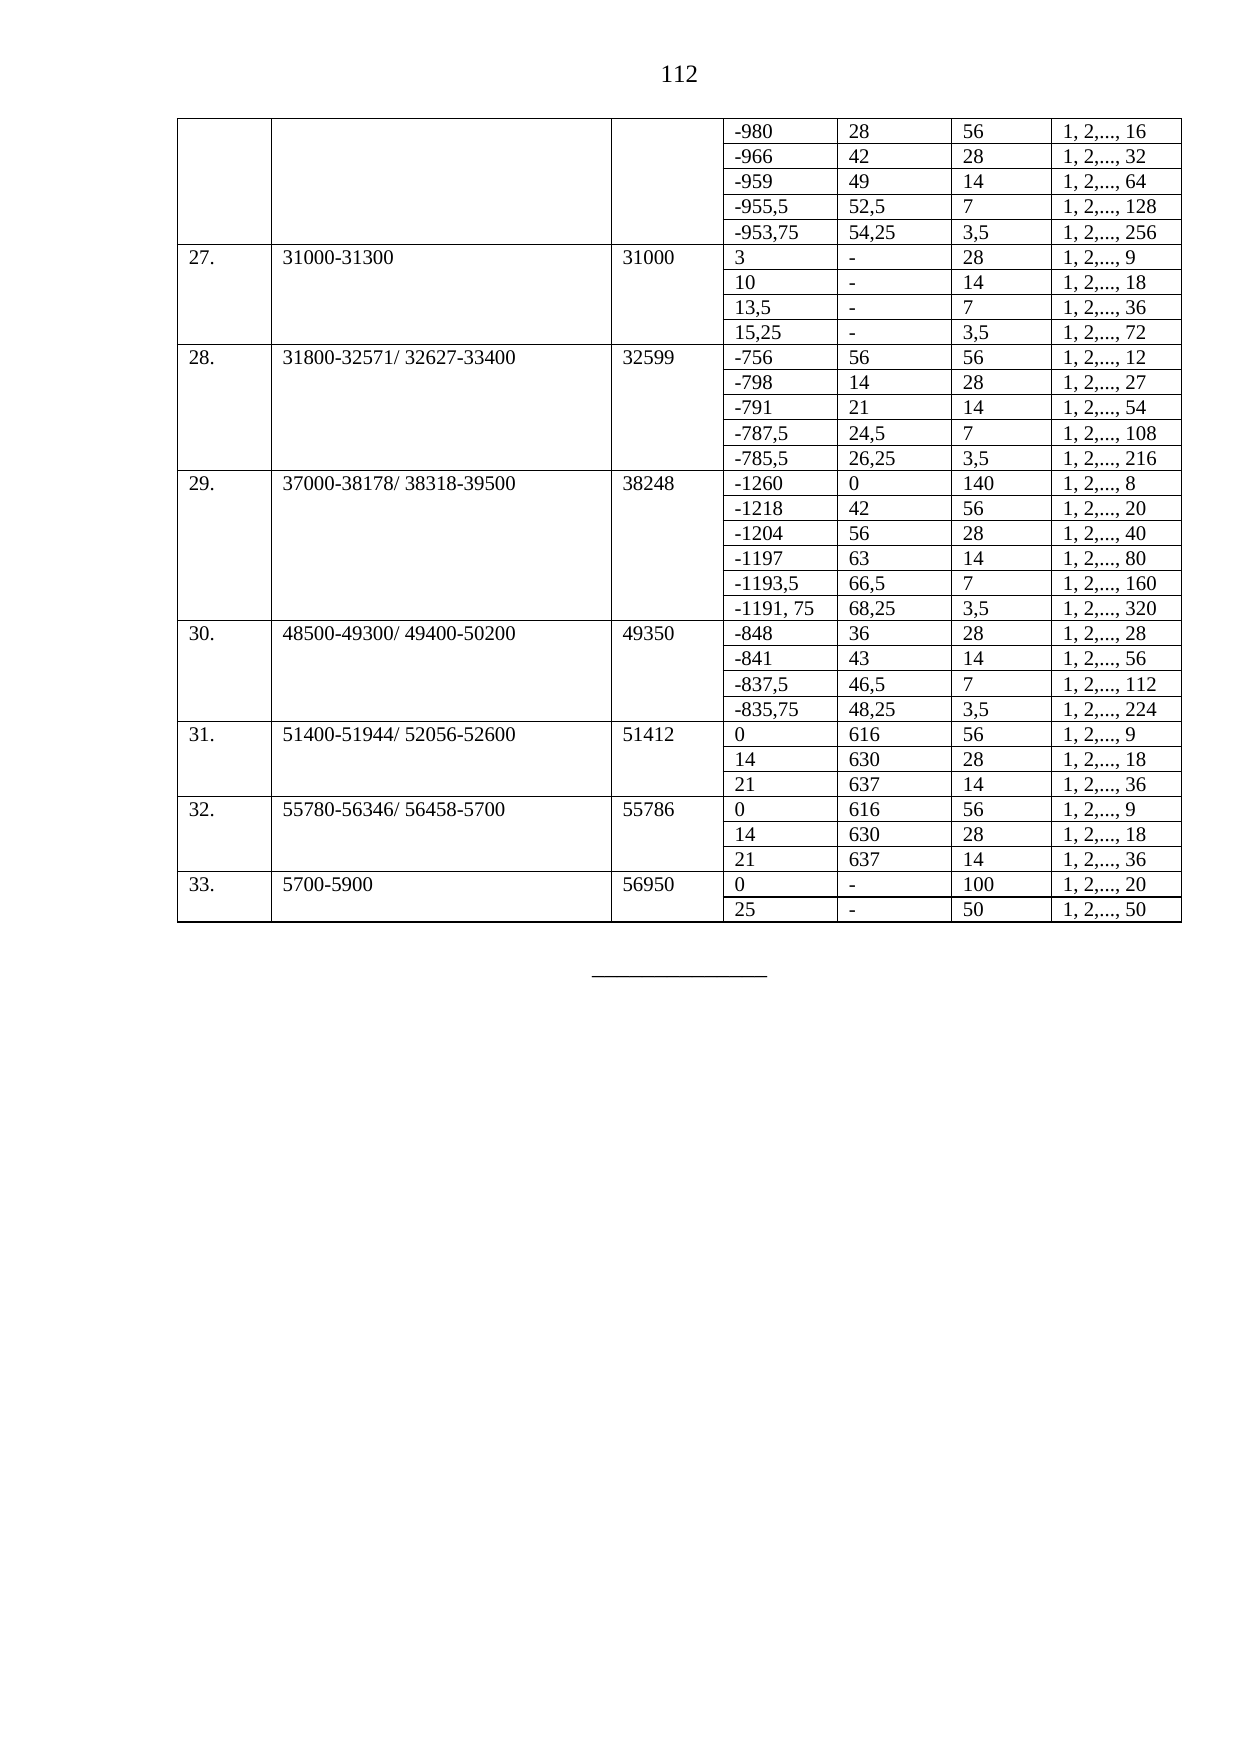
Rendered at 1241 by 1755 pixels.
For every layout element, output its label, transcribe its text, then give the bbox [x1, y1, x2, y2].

table_cell 14 [952, 395, 1051, 419]
table_cell -1193,5 [724, 571, 837, 595]
table_cell 100 [952, 872, 1051, 896]
table_cell 0 [724, 872, 837, 896]
table_cell 32599 [612, 345, 723, 469]
table_cell 13,5 [724, 295, 837, 319]
table_cell 1, 2,..., 80 [1052, 546, 1181, 570]
table_cell - [838, 320, 951, 344]
table_cell 28 [952, 747, 1051, 771]
table_cell 1, 2,..., 18 [1052, 822, 1181, 846]
table_cell 31. [178, 722, 271, 796]
table_cell 616 [838, 722, 951, 746]
table_cell 14 [952, 546, 1051, 570]
table_cell 1, 2,..., 40 [1052, 521, 1181, 545]
table_cell 1, 2,..., 36 [1052, 847, 1181, 871]
table_cell 14 [724, 822, 837, 846]
table_cell 14 [952, 270, 1051, 294]
table_cell 26,25 [838, 446, 951, 469]
table_cell 28 [952, 822, 1051, 846]
table_cell -953,75 [724, 220, 837, 244]
table_cell 7 [952, 571, 1051, 595]
table_cell 37000-38178/ 38318-39500 [272, 471, 611, 620]
table_cell -966 [724, 144, 837, 168]
table_cell 1, 2,..., 56 [1052, 646, 1181, 670]
table_cell 1, 2,..., 20 [1052, 496, 1181, 520]
table_cell 48,25 [838, 697, 951, 721]
table_cell [272, 119, 611, 244]
table_cell 3,5 [952, 220, 1051, 244]
table_cell 28. [178, 345, 271, 469]
table_cell 28 [952, 621, 1051, 645]
table_cell 14 [952, 847, 1051, 871]
table_cell 68,25 [838, 596, 951, 620]
table_cell 1, 2,..., 64 [1052, 169, 1181, 193]
table_cell 28 [838, 119, 951, 143]
table_cell 49350 [612, 621, 723, 721]
table_cell 56 [838, 345, 951, 369]
table_cell 54,25 [838, 220, 951, 244]
table_cell 56 [952, 722, 1051, 746]
table_cell 36 [838, 621, 951, 645]
table_cell -1191, 75 [724, 596, 837, 620]
table_cell -980 [724, 119, 837, 143]
table_cell 5700-5900 [272, 872, 611, 921]
table_cell 0 [838, 471, 951, 495]
table_cell 7 [952, 195, 1051, 218]
table_cell 1, 2,..., 9 [1052, 245, 1181, 269]
table_cell -791 [724, 395, 837, 419]
table_cell 43 [838, 646, 951, 670]
table_cell 1, 2,..., 18 [1052, 747, 1181, 771]
table_cell 3,5 [952, 446, 1051, 469]
table_cell -1260 [724, 471, 837, 495]
table_cell 3,5 [952, 596, 1051, 620]
table_cell 1, 2,..., 27 [1052, 370, 1181, 394]
table_cell 1, 2,..., 36 [1052, 295, 1181, 319]
table_cell 1, 2,..., 112 [1052, 671, 1181, 696]
table_cell 14 [952, 772, 1051, 796]
table_cell 1, 2,..., 224 [1052, 697, 1181, 721]
table_cell 1, 2,..., 9 [1052, 797, 1181, 821]
table_cell 63 [838, 546, 951, 570]
table_cell 7 [952, 420, 1051, 444]
table_cell 1, 2,..., 20 [1052, 872, 1181, 896]
table_cell -841 [724, 646, 837, 670]
table_cell 29. [178, 471, 271, 620]
table_cell 21 [838, 395, 951, 419]
table_cell 38248 [612, 471, 723, 620]
table_cell 42 [838, 496, 951, 520]
table_cell 140 [952, 471, 1051, 495]
table_cell 50 [952, 898, 1051, 921]
table_cell 31000 [612, 245, 723, 344]
table_cell 1, 2,..., 50 [1052, 898, 1181, 921]
table_cell 31800-32571/ 32627-33400 [272, 345, 611, 469]
table_cell 66,5 [838, 571, 951, 595]
table_cell 3 [724, 245, 837, 269]
table_cell -798 [724, 370, 837, 394]
table_cell 1, 2,..., 72 [1052, 320, 1181, 344]
table_cell 51400-51944/ 52056-52600 [272, 722, 611, 796]
table_cell 56 [952, 496, 1051, 520]
table_cell 14 [724, 747, 837, 771]
table_cell -837,5 [724, 671, 837, 696]
table_cell 32. [178, 797, 271, 871]
table_cell 630 [838, 747, 951, 771]
table_cell 56950 [612, 872, 723, 921]
table_cell 637 [838, 847, 951, 871]
table_cell 1, 2,..., 128 [1052, 195, 1181, 218]
table_cell 31000-31300 [272, 245, 611, 344]
table_cell 28 [952, 144, 1051, 168]
table_cell 28 [952, 370, 1051, 394]
table_cell -756 [724, 345, 837, 369]
table_cell 56 [838, 521, 951, 545]
table_cell 1, 2,..., 8 [1052, 471, 1181, 495]
table_cell 14 [838, 370, 951, 394]
table_cell 1, 2,..., 16 [1052, 119, 1181, 143]
table_cell 630 [838, 822, 951, 846]
table_cell - [838, 295, 951, 319]
table_cell 55780-56346/ 56458-5700 [272, 797, 611, 871]
table_cell 1, 2,..., 160 [1052, 571, 1181, 595]
table_cell 33. [178, 872, 271, 921]
table_cell - [838, 270, 951, 294]
table_cell 25 [724, 898, 837, 921]
table_cell 1, 2,..., 28 [1052, 621, 1181, 645]
table_cell 7 [952, 295, 1051, 319]
table_cell 48500-49300/ 49400-50200 [272, 621, 611, 721]
table_cell 14 [952, 169, 1051, 193]
table_cell 0 [724, 797, 837, 821]
table_cell 7 [952, 671, 1051, 696]
table_cell 49 [838, 169, 951, 193]
table_cell 1, 2,..., 256 [1052, 220, 1181, 244]
table_cell 637 [838, 772, 951, 796]
text ______________ [177, 951, 1181, 980]
table_cell - [838, 245, 951, 269]
table_cell 52,5 [838, 195, 951, 218]
table_cell 56 [952, 797, 1051, 821]
table_cell 21 [724, 772, 837, 796]
table_cell 3,5 [952, 697, 1051, 721]
table_cell - [838, 898, 951, 921]
table_cell -785,5 [724, 446, 837, 469]
table_cell 10 [724, 270, 837, 294]
table_cell 56 [952, 345, 1051, 369]
table_cell 46,5 [838, 671, 951, 696]
table_cell 1, 2,..., 320 [1052, 596, 1181, 620]
table_cell 28 [952, 245, 1051, 269]
table_cell 1, 2,..., 108 [1052, 420, 1181, 444]
table_cell 1, 2,..., 54 [1052, 395, 1181, 419]
table_cell 616 [838, 797, 951, 821]
table_cell -1197 [724, 546, 837, 570]
table_cell 1, 2,..., 12 [1052, 345, 1181, 369]
table_cell [612, 119, 723, 244]
table_cell -955,5 [724, 195, 837, 218]
table_cell 21 [724, 847, 837, 871]
table_cell 24,5 [838, 420, 951, 444]
table_cell -959 [724, 169, 837, 193]
table_cell 27. [178, 245, 271, 344]
table_cell 1, 2,..., 9 [1052, 722, 1181, 746]
table_cell 1, 2,..., 32 [1052, 144, 1181, 168]
table_cell -835,75 [724, 697, 837, 721]
table_cell [178, 119, 271, 244]
table_cell - [838, 872, 951, 896]
table_cell 1, 2,..., 18 [1052, 270, 1181, 294]
table_cell -1204 [724, 521, 837, 545]
table_cell -1218 [724, 496, 837, 520]
table_cell 30. [178, 621, 271, 721]
table_cell 55786 [612, 797, 723, 871]
table_cell 42 [838, 144, 951, 168]
table_cell 28 [952, 521, 1051, 545]
table_cell 51412 [612, 722, 723, 796]
table_cell 1, 2,..., 36 [1052, 772, 1181, 796]
table_cell 0 [724, 722, 837, 746]
table_cell 56 [952, 119, 1051, 143]
table_cell 1, 2,..., 216 [1052, 446, 1181, 469]
table_cell -787,5 [724, 420, 837, 444]
table_cell -848 [724, 621, 837, 645]
table_cell 3,5 [952, 320, 1051, 344]
table_cell 15,25 [724, 320, 837, 344]
table_cell 14 [952, 646, 1051, 670]
